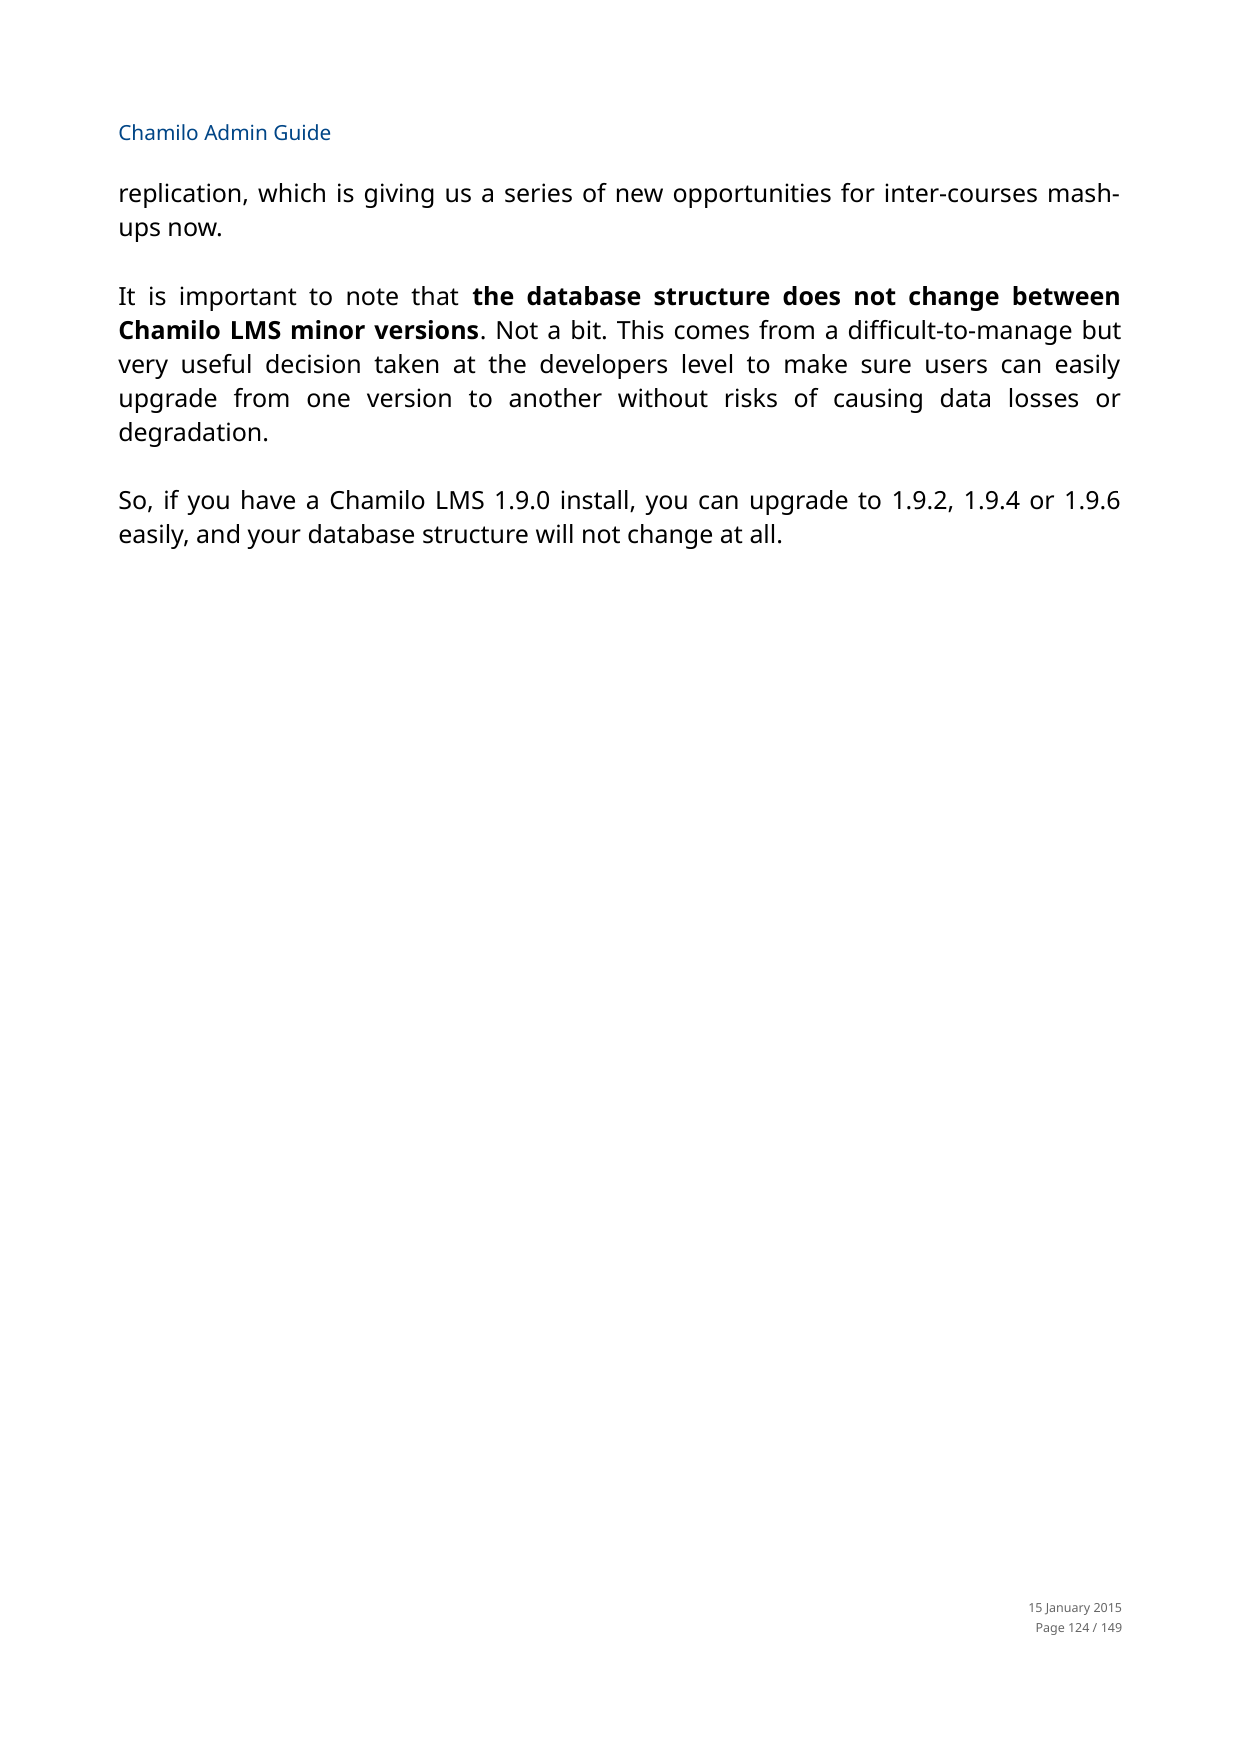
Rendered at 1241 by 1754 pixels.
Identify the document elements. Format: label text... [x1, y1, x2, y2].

text replication, which is giving us a series of new opportunities for inter-courses mash-ups now. [118, 176, 1122, 244]
text So, if you have a Chamilo LMS 1.9.0 install, you can upgrade to 1.9.2, 1.9.4 or 1.9.6 easily, and your database structure will not change at all. [118, 483, 1122, 551]
text It is important to note that the database structure does not change between Chamilo LMS minor versions. Not a bit. This comes from a difficult-to-manage but very useful decision taken at the developers level to make sure users can easily upgrade from one version to another without risks of causing data losses or degradation. [118, 278, 1122, 448]
